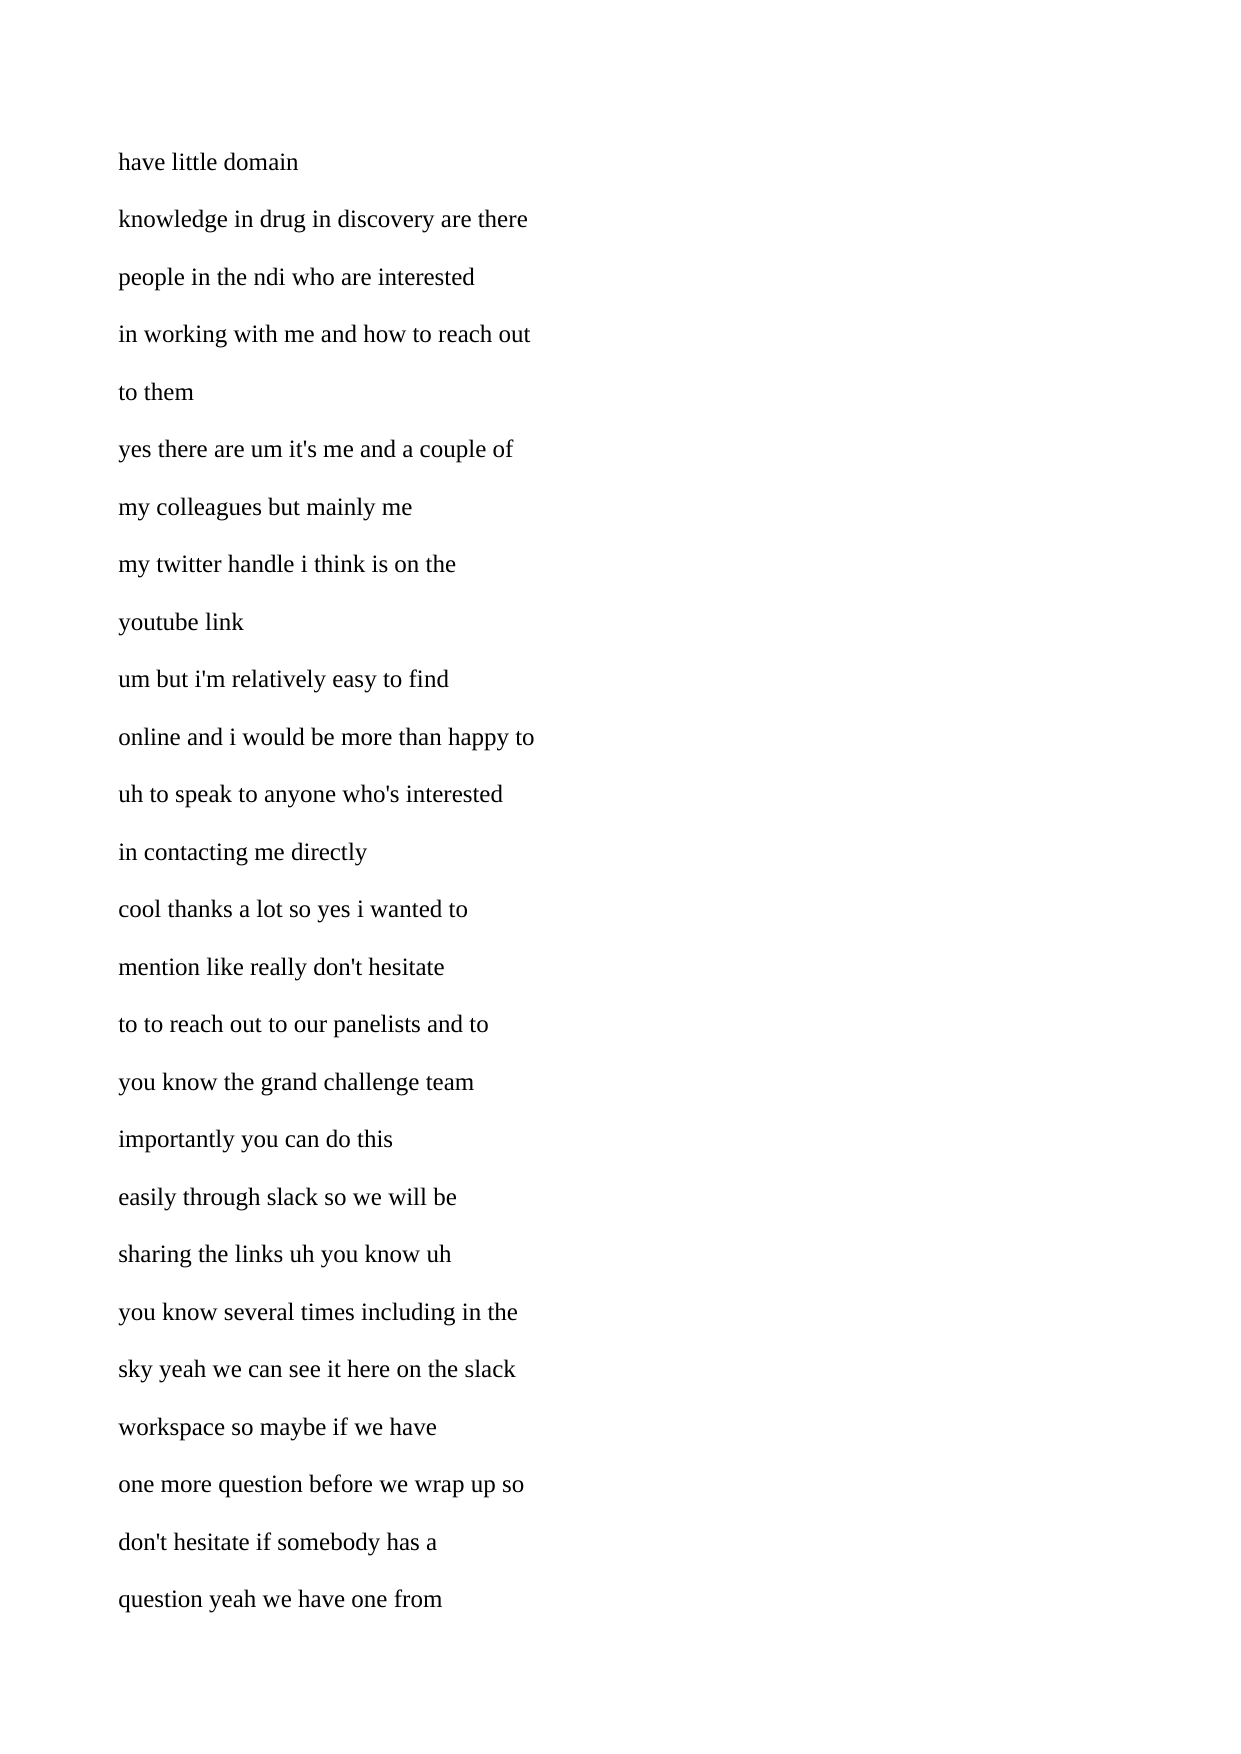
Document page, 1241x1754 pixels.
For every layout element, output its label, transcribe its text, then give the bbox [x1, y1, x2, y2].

text in working with me and how to reach out [118, 319, 1122, 348]
text in contacting me directly [118, 837, 1122, 866]
text uh to speak to anyone who's interested [118, 779, 1122, 808]
text question yeah we have one from [118, 1584, 1122, 1613]
text um but i'm relatively easy to find [118, 664, 1122, 693]
text yes there are um it's me and a couple of [118, 434, 1122, 463]
text sharing the links uh you know uh [118, 1239, 1122, 1268]
text youtube link [118, 607, 1122, 636]
text cool thanks a lot so yes i wanted to [118, 894, 1122, 923]
text workspace so maybe if we have [118, 1412, 1122, 1441]
text don't hesitate if somebody has a [118, 1527, 1122, 1556]
text my colleagues but mainly me [118, 492, 1122, 521]
text online and i would be more than happy to [118, 722, 1122, 751]
text importantly you can do this [118, 1124, 1122, 1153]
text my twitter handle i think is on the [118, 549, 1122, 578]
text have little domain [118, 147, 1122, 176]
text to to reach out to our panelists and to [118, 1009, 1122, 1038]
text you know several times including in the [118, 1297, 1122, 1326]
text easily through slack so we will be [118, 1182, 1122, 1211]
text to them [118, 377, 1122, 406]
text mention like really don't hesitate [118, 952, 1122, 981]
text people in the ndi who are interested [118, 262, 1122, 291]
text you know the grand challenge team [118, 1067, 1122, 1096]
text sky yeah we can see it here on the slack [118, 1354, 1122, 1383]
text one more question before we wrap up so [118, 1469, 1122, 1498]
text knowledge in drug in discovery are there [118, 204, 1122, 233]
